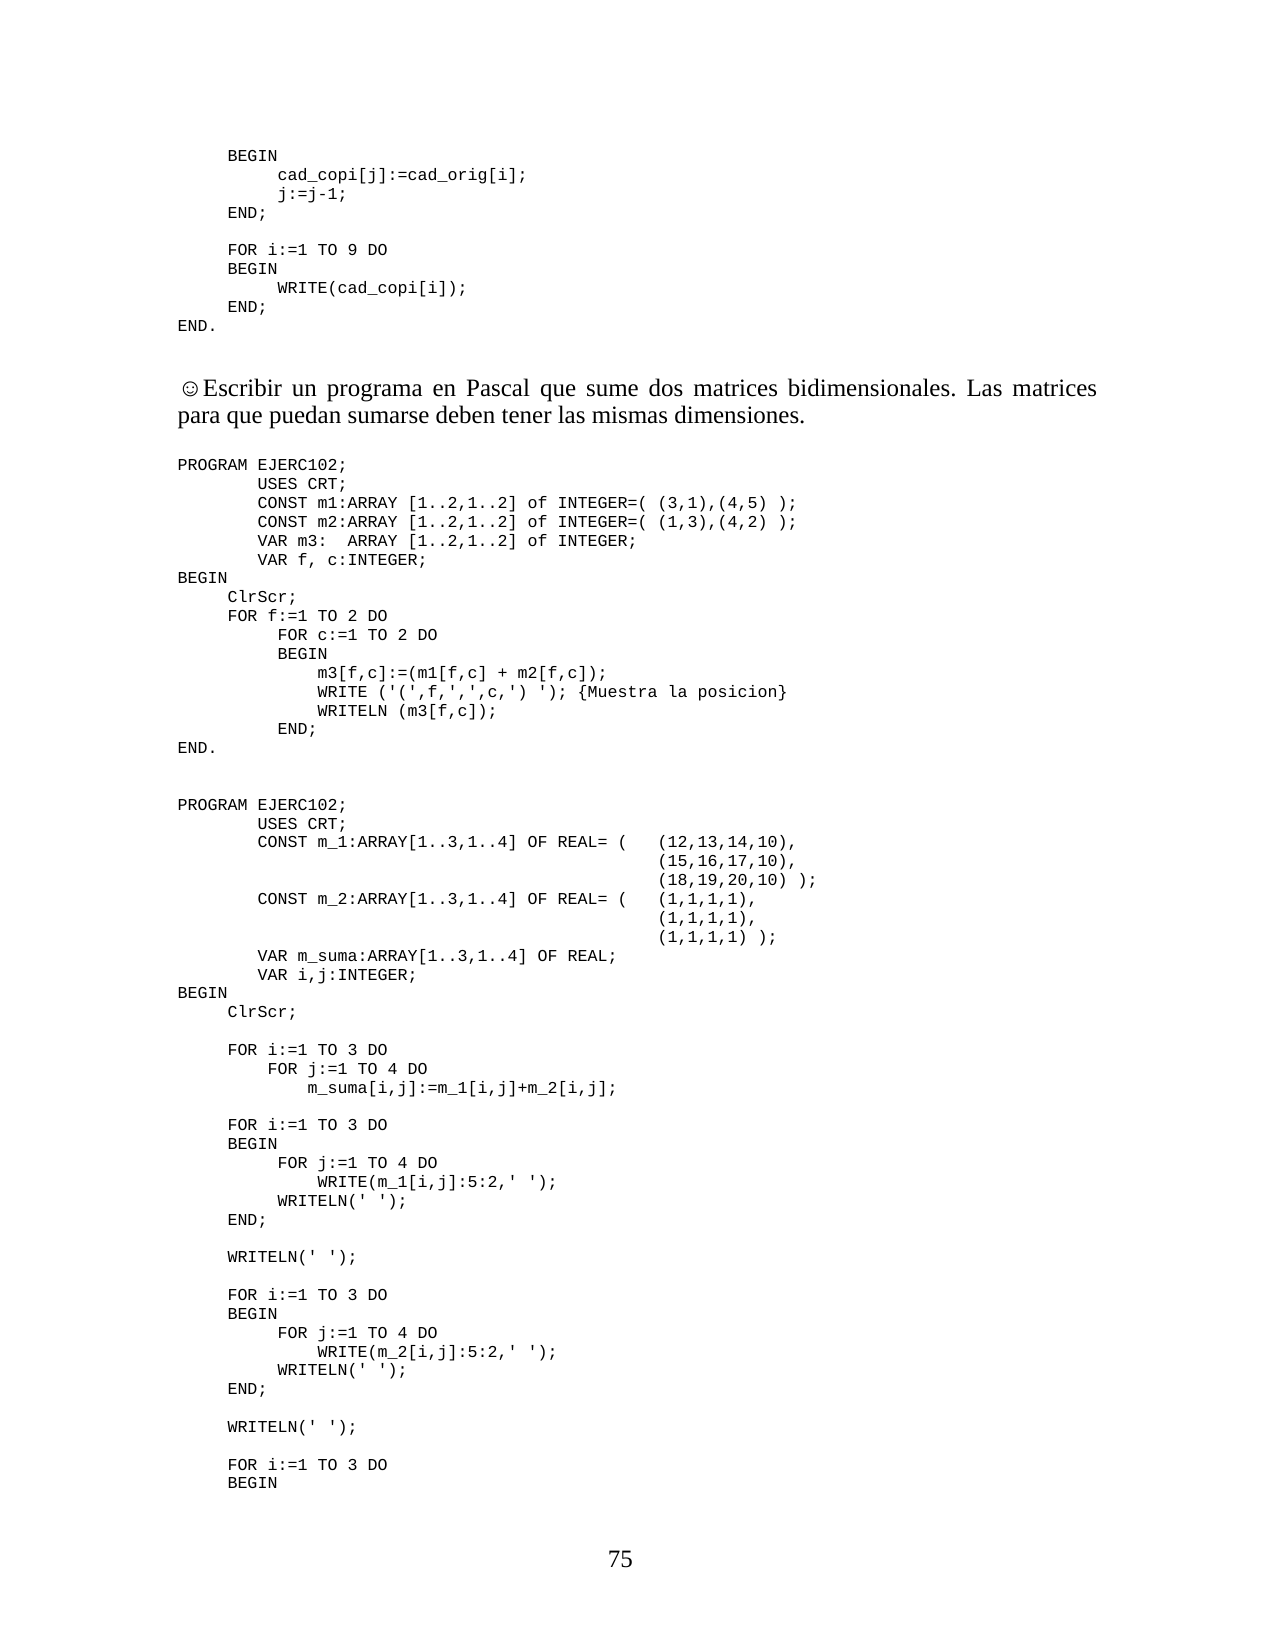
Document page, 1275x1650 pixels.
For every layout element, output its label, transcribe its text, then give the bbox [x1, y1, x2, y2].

text CONST m_1:ARRAY[1..3,1..4] OF REAL= ( (12,13,14,10), [177, 834, 1098, 853]
text VAR i,j:INTEGER; [177, 966, 1098, 985]
text CONST m1:ARRAY [1..2,1..2] of INTEGER=( (3,1),(4,5) ); [177, 495, 1098, 513]
text END; [177, 298, 1098, 317]
text WRITELN (m3[f,c]); [177, 702, 1098, 721]
text END. [177, 740, 1098, 759]
text ClrScr; [177, 589, 1098, 608]
text FOR i:=1 TO 3 DO [177, 1287, 1098, 1305]
text FOR j:=1 TO 4 DO [177, 1154, 1098, 1173]
text BEGIN [177, 1136, 1098, 1154]
text PROGRAM EJERC102; [177, 457, 1098, 476]
text VAR m3: ARRAY [1..2,1..2] of INTEGER; [177, 532, 1098, 551]
text WRITE(m_2[i,j]:5:2,' '); [177, 1343, 1098, 1362]
text (1,1,1,1) ); [177, 928, 1098, 947]
text BEGIN [177, 646, 1098, 664]
text FOR c:=1 TO 2 DO [177, 627, 1098, 646]
text BEGIN [177, 570, 1098, 589]
text FOR i:=1 TO 9 DO [177, 242, 1098, 261]
text BEGIN [177, 261, 1098, 279]
text END; [177, 1211, 1098, 1230]
text j:=j-1; [177, 185, 1098, 204]
text WRITELN(' '); [177, 1362, 1098, 1381]
text FOR f:=1 TO 2 DO [177, 608, 1098, 627]
text END; [177, 204, 1098, 223]
text CONST m_2:ARRAY[1..3,1..4] OF REAL= ( (1,1,1,1), [177, 891, 1098, 909]
text VAR f, c:INTEGER; [177, 551, 1098, 570]
text FOR i:=1 TO 3 DO [177, 1117, 1098, 1136]
text (1,1,1,1), [177, 909, 1098, 928]
text FOR i:=1 TO 3 DO [177, 1041, 1098, 1060]
text WRITE ('(',f,',',c,') '); {Muestra la posicion} [177, 683, 1098, 702]
text FOR j:=1 TO 4 DO [177, 1060, 1098, 1079]
text WRITELN(' '); [177, 1249, 1098, 1268]
text cad_copi[j]:=cad_orig[i]; [177, 166, 1098, 185]
text BEGIN [177, 148, 1098, 166]
text (15,16,17,10), [177, 853, 1098, 872]
text FOR j:=1 TO 4 DO [177, 1324, 1098, 1343]
text BEGIN [177, 1305, 1098, 1324]
text BEGIN [177, 985, 1098, 1004]
text ClrScr; [177, 1004, 1098, 1023]
text FOR i:=1 TO 3 DO [177, 1456, 1098, 1475]
text CONST m2:ARRAY [1..2,1..2] of INTEGER=( (1,3),(4,2) ); [177, 513, 1098, 532]
text m_suma[i,j]:=m_1[i,j]+m_2[i,j]; [177, 1079, 1098, 1098]
text WRITELN(' '); [177, 1418, 1098, 1437]
text WRITE(m_1[i,j]:5:2,' '); [177, 1173, 1098, 1192]
text VAR m_suma:ARRAY[1..3,1..4] OF REAL; [177, 947, 1098, 966]
text WRITE(cad_copi[i]); [177, 279, 1098, 298]
text END; [177, 721, 1098, 740]
text BEGIN [177, 1475, 1098, 1494]
text (18,19,20,10) ); [177, 872, 1098, 891]
text WRITELN(' '); [177, 1192, 1098, 1211]
text END; [177, 1381, 1098, 1400]
text PROGRAM EJERC102; [177, 796, 1098, 815]
text USES CRT; [177, 815, 1098, 834]
text ☺Escribir un programa en Pascal que sume dos matrices bidimensionales. Las matrices para que puedan sumarse deben tener las mismas dimensiones. [177, 374, 1098, 429]
text m3[f,c]:=(m1[f,c] + m2[f,c]); [177, 664, 1098, 683]
text USES CRT; [177, 476, 1098, 495]
text END. [177, 317, 1098, 336]
